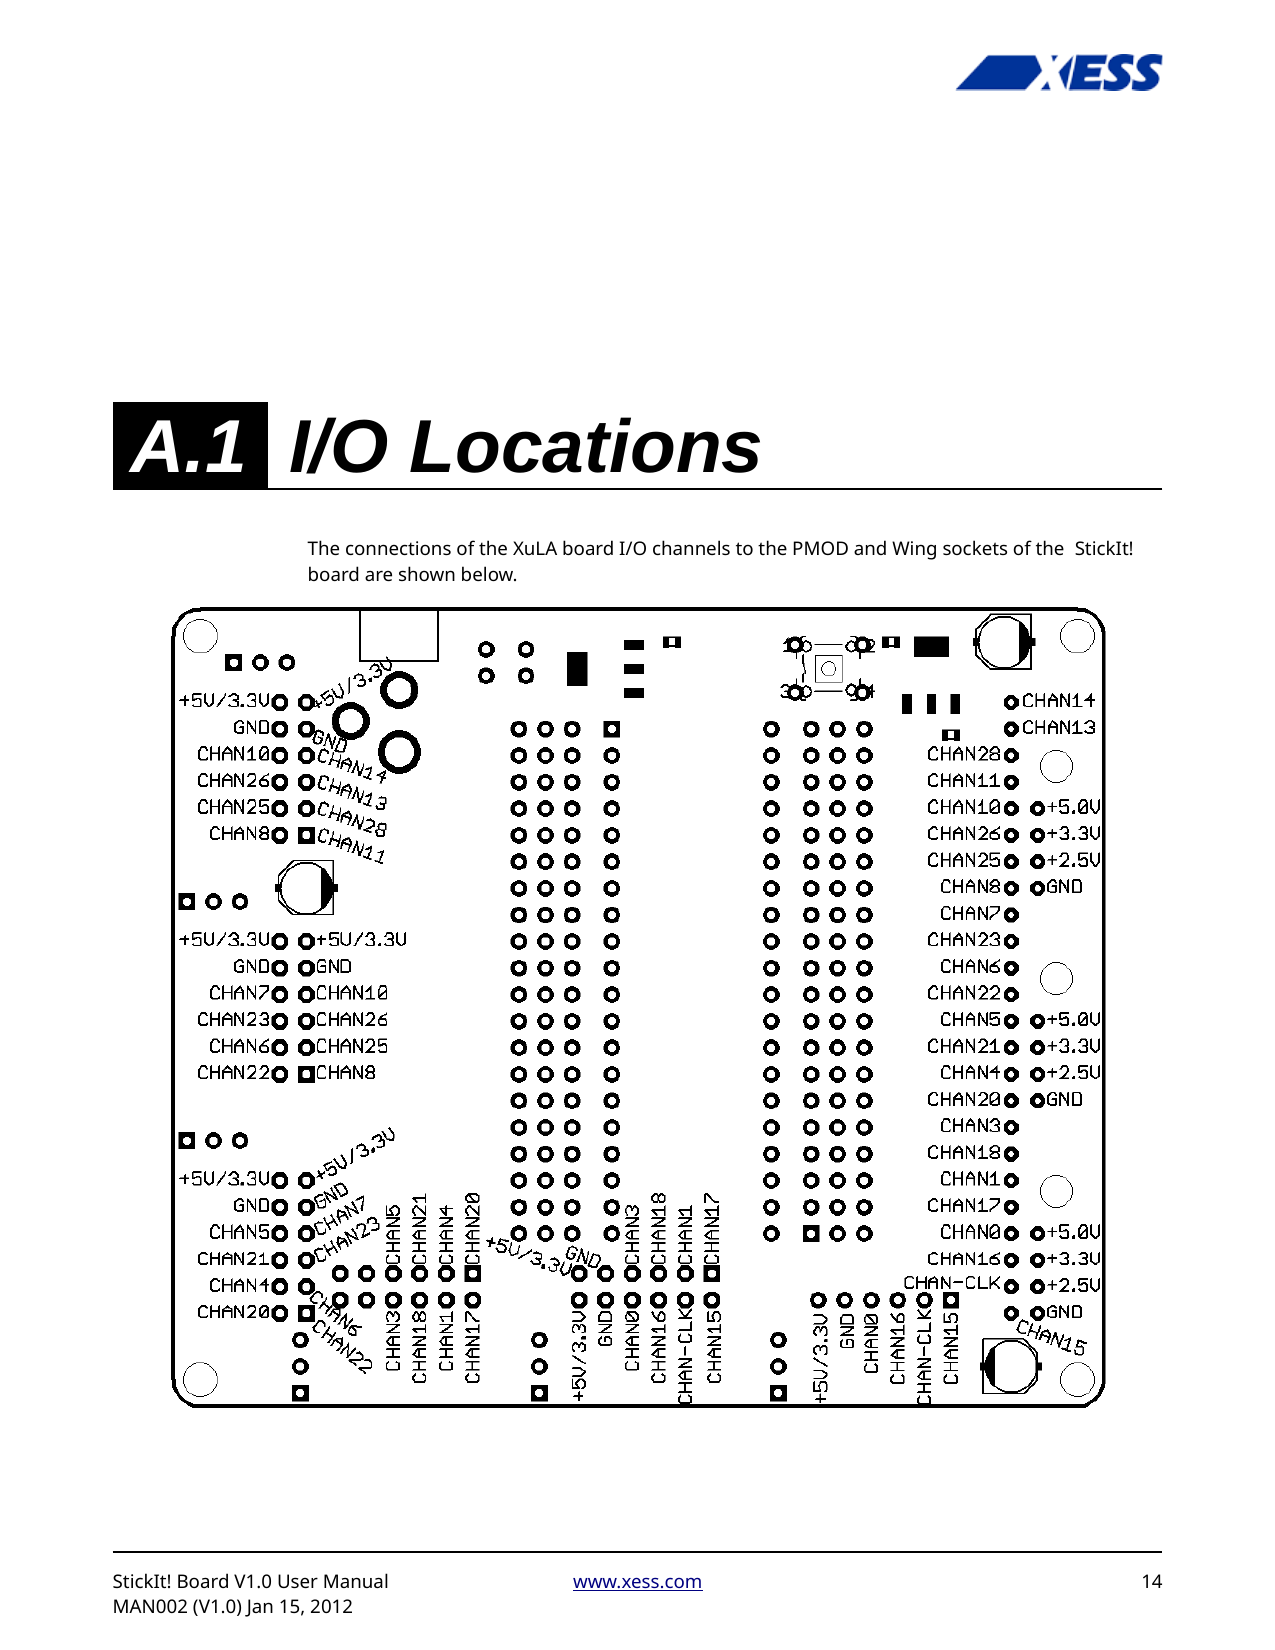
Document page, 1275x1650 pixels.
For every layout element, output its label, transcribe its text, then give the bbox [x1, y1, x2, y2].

subtitle I/O Locations [268, 402, 1162, 488]
picture [163, 598, 1113, 1417]
text The connections of the XuLA board I/O channels to the PMOD and Wing sockets of the StickIt! board are shown below. [307, 535, 1162, 586]
picture [955, 54, 1163, 91]
